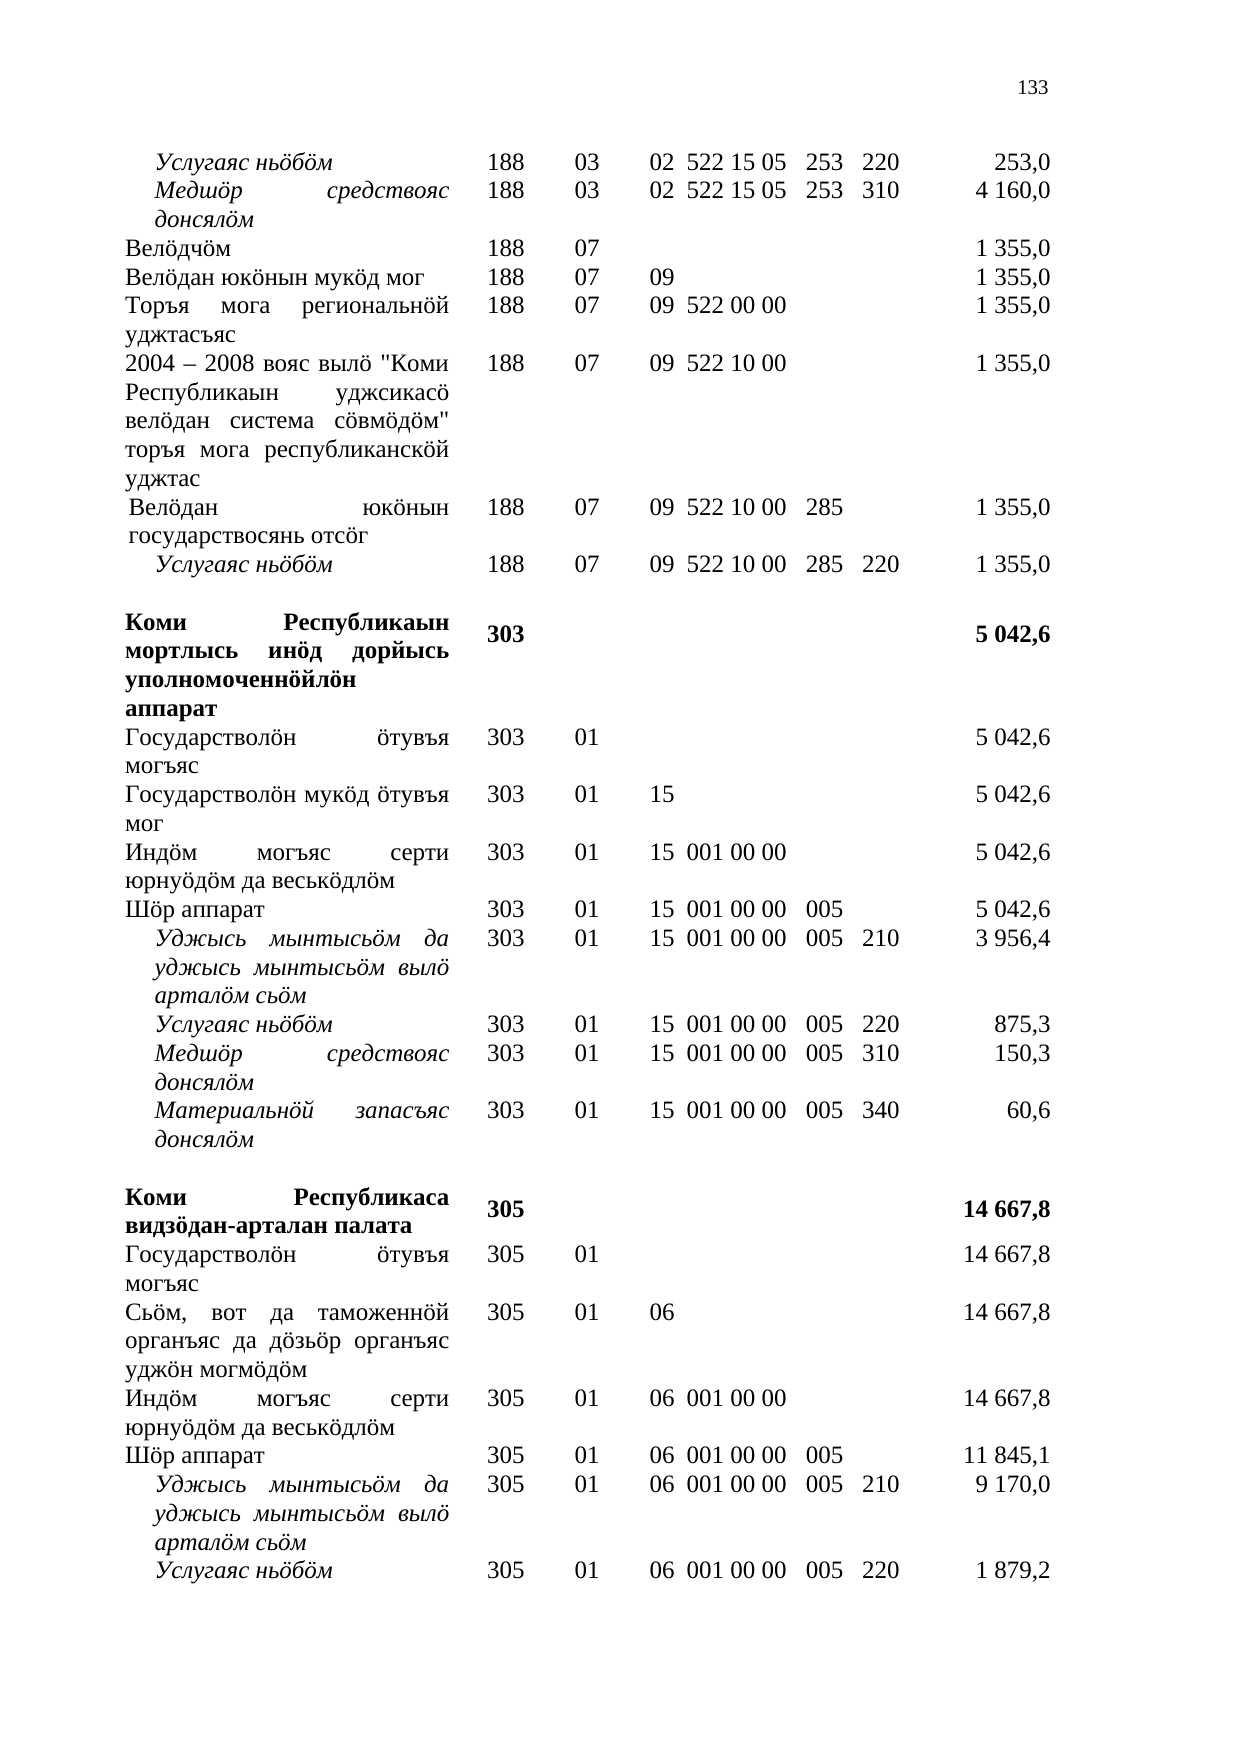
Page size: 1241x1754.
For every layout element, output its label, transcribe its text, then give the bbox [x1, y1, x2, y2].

table_cell [793, 837, 849, 894]
table_cell 01 [530, 1441, 605, 1469]
table_cell [680, 118, 793, 147]
table_cell 005 [793, 1469, 849, 1556]
table_cell 09 [605, 291, 680, 348]
table_cell [905, 118, 1056, 147]
table_cell 01 [530, 1297, 605, 1383]
table_cell Материальнöй запасъяс донсялöм [119, 1096, 455, 1182]
table_cell 01 [530, 837, 605, 894]
table_cell 06 [605, 1469, 680, 1556]
table_cell [605, 118, 680, 147]
table_cell [680, 233, 793, 262]
table_cell 1 355,0 [905, 233, 1056, 262]
table_cell 03 [530, 147, 605, 176]
table_cell 305 [455, 1182, 530, 1239]
table_cell [680, 779, 793, 837]
table_cell 9 170,0 [905, 1469, 1056, 1556]
table_cell 02 [605, 147, 680, 176]
table_cell [455, 118, 530, 147]
table_cell 2004 – 2008 вояс вылö "Коми Республикаын уджсикасö велöдан система сöвмöдöм" торъя мога республиканскöй уджтас [119, 348, 455, 492]
table_cell [849, 722, 905, 779]
table_cell 09 [605, 348, 680, 492]
table_cell [605, 1239, 680, 1297]
table_cell 303 [455, 1038, 530, 1096]
table_cell [793, 1383, 849, 1441]
table_cell 07 [530, 262, 605, 291]
table_cell [793, 1239, 849, 1297]
table_cell 01 [530, 1038, 605, 1096]
table_cell 1 355,0 [905, 492, 1056, 549]
table_cell 02 [605, 176, 680, 233]
table_cell 005 [793, 894, 849, 923]
table_cell [849, 607, 905, 722]
table_cell Государстволöн öтувъя могъяс [119, 722, 455, 779]
table_cell 005 [793, 1009, 849, 1038]
table_cell 005 [793, 1556, 849, 1584]
table_cell [530, 118, 605, 147]
table_cell [680, 722, 793, 779]
table_cell 15 [605, 837, 680, 894]
table_cell 01 [530, 923, 605, 1009]
table_cell 188 [455, 492, 530, 549]
table_cell 14 667,8 [905, 1297, 1056, 1383]
table_cell [849, 291, 905, 348]
table_cell 285 [793, 549, 849, 607]
table_cell 01 [530, 1383, 605, 1441]
table_cell [849, 894, 905, 923]
table_cell [849, 348, 905, 492]
table_cell Индöм могъяс серти юрнуöдöм да веськöдлöм [119, 1383, 455, 1441]
table_cell [849, 1239, 905, 1297]
table_cell 253,0 [905, 147, 1056, 176]
table_cell [605, 233, 680, 262]
table_cell [849, 233, 905, 262]
table_cell [530, 1182, 605, 1239]
table_cell 188 [455, 291, 530, 348]
table_cell [605, 607, 680, 722]
table_cell 07 [530, 233, 605, 262]
table_cell [605, 1182, 680, 1239]
table_cell 03 [530, 176, 605, 233]
table_cell 340 [849, 1096, 905, 1182]
table_cell 005 [793, 1096, 849, 1182]
table_cell 188 [455, 176, 530, 233]
table_cell Медшöр средствояс донсялöм [119, 1038, 455, 1096]
table_cell [849, 779, 905, 837]
table_cell 01 [530, 1556, 605, 1584]
table_cell 188 [455, 348, 530, 492]
table_cell Шöр аппарат [119, 894, 455, 923]
table_cell 01 [530, 722, 605, 779]
table_cell [849, 492, 905, 549]
table_cell [605, 722, 680, 779]
table_cell 07 [530, 291, 605, 348]
table_cell 188 [455, 233, 530, 262]
table_cell 14 667,8 [905, 1182, 1056, 1239]
table_cell 303 [455, 1096, 530, 1182]
table_cell 005 [793, 1441, 849, 1469]
table_cell Услугаяс ньöбöм [119, 1009, 455, 1038]
table_cell [849, 262, 905, 291]
table_cell 5 042,6 [905, 722, 1056, 779]
table_cell 253 [793, 147, 849, 176]
table_cell 253 [793, 176, 849, 233]
table_cell 01 [530, 1239, 605, 1297]
table_cell 1 355,0 [905, 291, 1056, 348]
table_cell Услугаяс ньöбöм [119, 147, 455, 176]
table_cell [119, 118, 455, 147]
table_cell Уджысь мынтысьöм да уджысь мынтысьöм вылö арталöм сьöм [119, 1469, 455, 1556]
table_cell 001 00 00 [680, 1383, 793, 1441]
table_cell 001 00 00 [680, 837, 793, 894]
table_cell 01 [530, 1096, 605, 1182]
table_cell [849, 1383, 905, 1441]
table_cell 188 [455, 147, 530, 176]
table_cell 5 042,6 [905, 607, 1056, 722]
table_cell 001 00 00 [680, 1556, 793, 1584]
table_cell [793, 607, 849, 722]
table_cell 01 [530, 1469, 605, 1556]
table_cell 1 879,2 [905, 1556, 1056, 1584]
table_cell 001 00 00 [680, 894, 793, 923]
table_cell Сьöм, вот да таможеннöй органъяс да дöзьöр органъяс уджöн могмöдöм [119, 1297, 455, 1383]
table_cell [793, 291, 849, 348]
table_cell 305 [455, 1556, 530, 1584]
table_cell 01 [530, 1009, 605, 1038]
table_cell [530, 607, 605, 722]
table_cell 06 [605, 1556, 680, 1584]
table_cell 303 [455, 607, 530, 722]
table_cell 220 [849, 1556, 905, 1584]
table_cell 07 [530, 348, 605, 492]
table_cell [793, 262, 849, 291]
table_cell [793, 1182, 849, 1239]
table_cell Услугаяс ньöбöм [119, 1556, 455, 1584]
table_cell 01 [530, 779, 605, 837]
table_cell 09 [605, 262, 680, 291]
table_cell 303 [455, 779, 530, 837]
table_cell 310 [849, 1038, 905, 1096]
table_cell 14 667,8 [905, 1239, 1056, 1297]
table_cell 09 [605, 492, 680, 549]
table_cell 522 10 00 [680, 492, 793, 549]
table_cell 1 355,0 [905, 549, 1056, 607]
table_cell 001 00 00 [680, 1038, 793, 1096]
table_cell [793, 779, 849, 837]
table_cell 210 [849, 923, 905, 1009]
table_cell [680, 1182, 793, 1239]
table_cell 1 355,0 [905, 262, 1056, 291]
table_cell 1 355,0 [905, 348, 1056, 492]
table_cell [849, 837, 905, 894]
table_cell 15 [605, 1038, 680, 1096]
table_cell [849, 118, 905, 147]
table_cell 3 956,4 [905, 923, 1056, 1009]
table_cell 310 [849, 176, 905, 233]
table_cell 522 00 00 [680, 291, 793, 348]
table_cell 06 [605, 1383, 680, 1441]
table_cell 522 15 05 [680, 176, 793, 233]
table_cell 210 [849, 1469, 905, 1556]
table_cell 285 [793, 492, 849, 549]
table_cell 5 042,6 [905, 894, 1056, 923]
table_cell 5 042,6 [905, 779, 1056, 837]
table_cell 303 [455, 1009, 530, 1038]
table_cell 09 [605, 549, 680, 607]
table_cell 305 [455, 1441, 530, 1469]
table_cell 14 667,8 [905, 1383, 1056, 1441]
table_cell 15 [605, 894, 680, 923]
table_cell 07 [530, 549, 605, 607]
table_cell 188 [455, 549, 530, 607]
table_cell 06 [605, 1441, 680, 1469]
table_cell 001 00 00 [680, 1469, 793, 1556]
table_cell 001 00 00 [680, 1009, 793, 1038]
table_cell 303 [455, 837, 530, 894]
table_cell [680, 607, 793, 722]
table_cell Торъя мога региональнöй уджтасъяс [119, 291, 455, 348]
table_cell [793, 118, 849, 147]
table_cell 15 [605, 1096, 680, 1182]
table_cell 001 00 00 [680, 1441, 793, 1469]
table_cell 4 160,0 [905, 176, 1056, 233]
table_cell [793, 722, 849, 779]
table_cell 220 [849, 1009, 905, 1038]
table_cell 305 [455, 1239, 530, 1297]
table_cell 15 [605, 1009, 680, 1038]
table_cell 005 [793, 1038, 849, 1096]
table_cell 305 [455, 1383, 530, 1441]
table_cell 11 845,1 [905, 1441, 1056, 1469]
table_cell [793, 348, 849, 492]
table_cell 188 [455, 262, 530, 291]
table_cell Услугаяс ньöбöм [119, 549, 455, 607]
table_cell 220 [849, 549, 905, 607]
table_cell 001 00 00 [680, 923, 793, 1009]
table_cell [849, 1441, 905, 1469]
table_cell [680, 1239, 793, 1297]
table_cell Государстволöн мукöд öтувъя мог [119, 779, 455, 837]
table_cell 875,3 [905, 1009, 1056, 1038]
table_cell 07 [530, 492, 605, 549]
table_cell Индöм могъяс серти юрнуöдöм да веськöдлöм [119, 837, 455, 894]
table_cell [793, 1297, 849, 1383]
table_cell 522 10 00 [680, 348, 793, 492]
table_cell Уджысь мынтысьöм да уджысь мынтысьöм вылö арталöм сьöм [119, 923, 455, 1009]
table_cell Государстволöн öтувъя могъяс [119, 1239, 455, 1297]
table_cell Коми Республикаса видзöдан-арталан палата [119, 1182, 455, 1239]
table_cell 305 [455, 1297, 530, 1383]
table_cell 303 [455, 894, 530, 923]
table_cell 15 [605, 923, 680, 1009]
table_cell 303 [455, 923, 530, 1009]
table_cell 15 [605, 779, 680, 837]
table_cell 5 042,6 [905, 837, 1056, 894]
table_cell 01 [530, 894, 605, 923]
table_cell [680, 262, 793, 291]
table_cell Велöдчöм [119, 233, 455, 262]
table_cell [793, 233, 849, 262]
table_cell 220 [849, 147, 905, 176]
table_cell 305 [455, 1469, 530, 1556]
table_cell 150,3 [905, 1038, 1056, 1096]
table_cell 001 00 00 [680, 1096, 793, 1182]
table_cell [849, 1297, 905, 1383]
table_cell Шöр аппарат [119, 1441, 455, 1469]
table_cell [849, 1182, 905, 1239]
table_cell Велöдан юкöнын государствосянь отсöг [119, 492, 455, 549]
table_cell Медшöр средствояс донсялöм [119, 176, 455, 233]
table_cell Велöдан юкöнын мукöд мог [119, 262, 455, 291]
table_cell 005 [793, 923, 849, 1009]
table_cell 60,6 [905, 1096, 1056, 1182]
table_cell 522 15 05 [680, 147, 793, 176]
table_cell 303 [455, 722, 530, 779]
table_cell 522 10 00 [680, 549, 793, 607]
table_cell Коми Республикаын мортлысь инöд дорйысь уполномоченнöйлöн аппарат [119, 607, 455, 722]
table_cell 06 [605, 1297, 680, 1383]
table_cell [680, 1297, 793, 1383]
